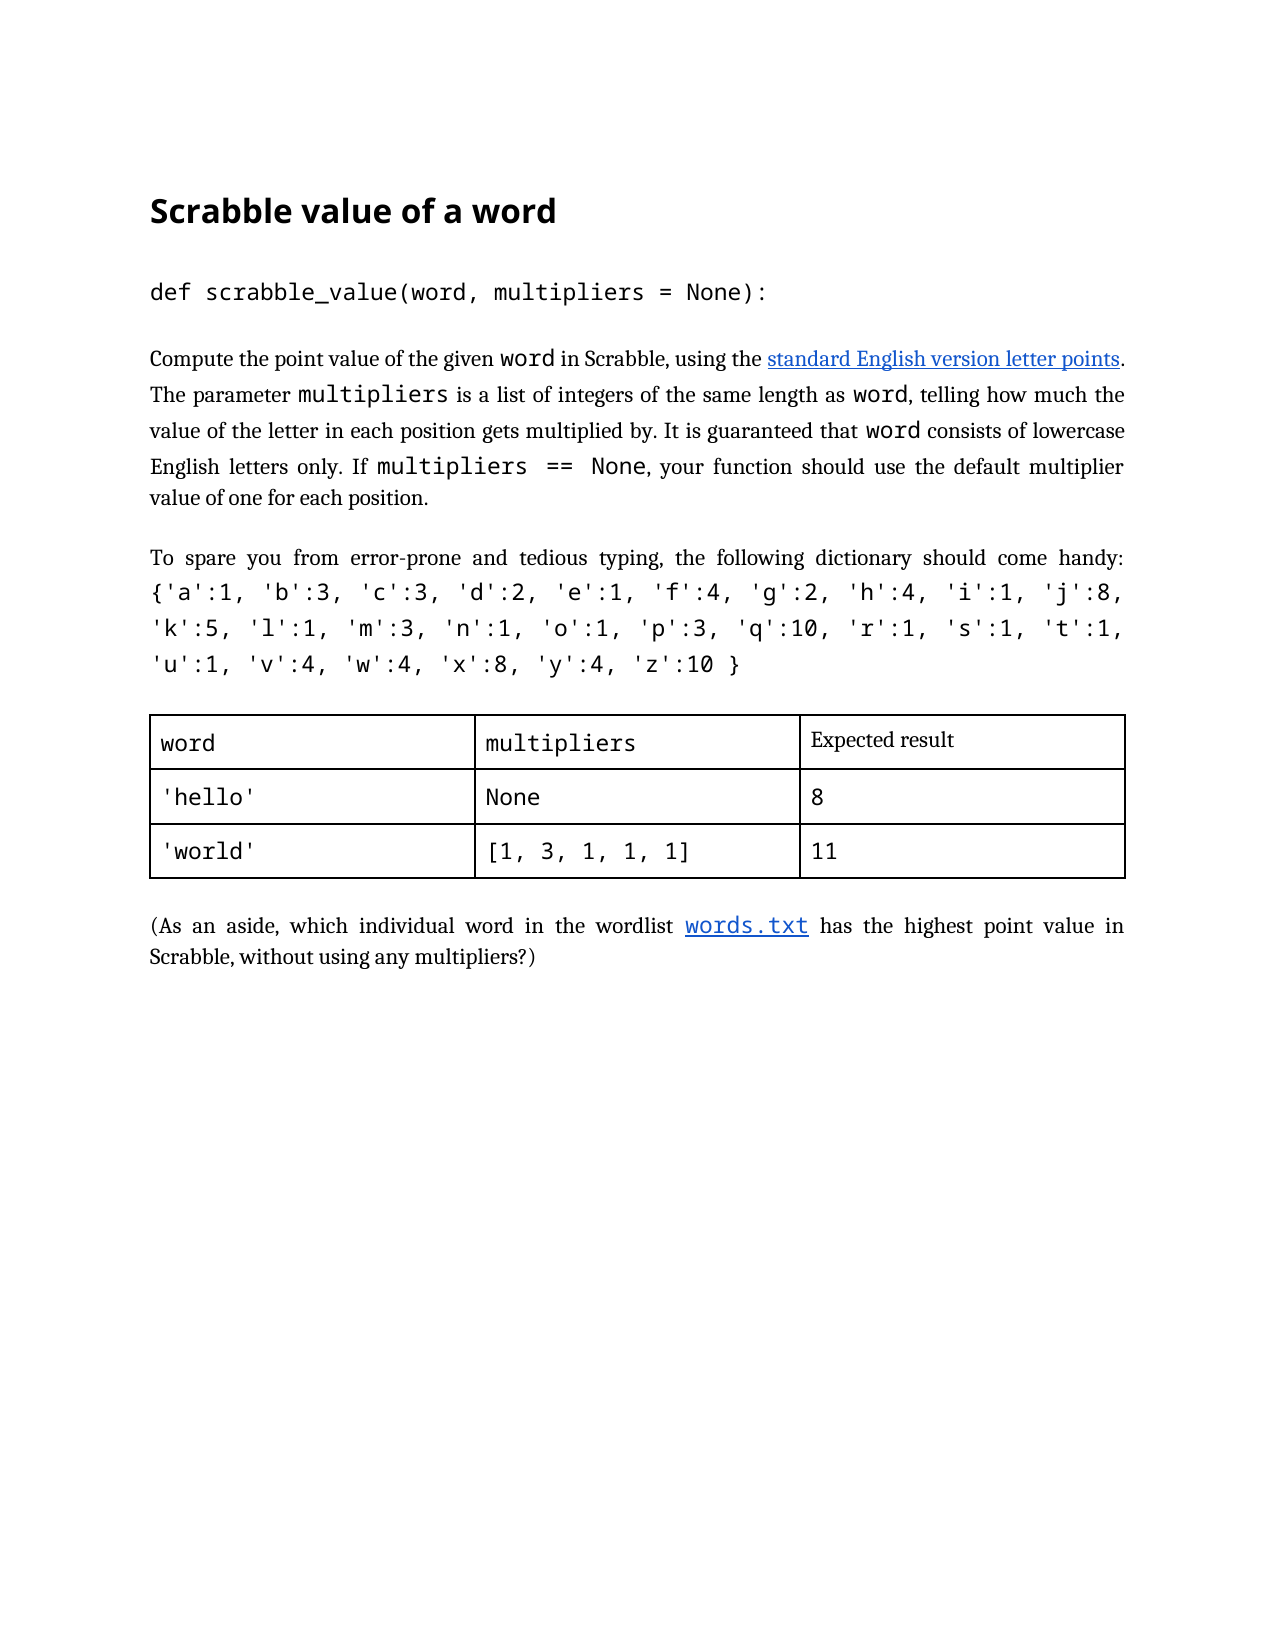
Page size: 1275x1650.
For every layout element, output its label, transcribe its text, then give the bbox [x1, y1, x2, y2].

table_cell 'hello' [151, 770, 474, 822]
table_cell 8 [801, 770, 1124, 822]
table_cell 'world' [151, 825, 474, 877]
table_cell 11 [801, 825, 1124, 877]
table_cell [1, 3, 1, 1, 1] [476, 825, 799, 877]
text Compute the point value of the given word in Scrabble, using the standard English version letter points. The parameter multipliers is a list of integers of the same length as word, telling how much the value of the letter in each position gets multiplied by. It is guaranteed that word consists of lowercase English letters only. If multipliers == None, your function should use the default multiplier value of one for each position. [150, 342, 1125, 511]
text def scrabble_value(word, multipliers = None): [150, 276, 1125, 307]
table_cell None [476, 770, 799, 822]
text (As an aside, which individual word in the wordlist words.txt has the highest point value in Scrabble, without using any multipliers?) [150, 909, 1125, 970]
table_header word [151, 716, 474, 768]
table_header multipliers [476, 716, 799, 768]
subtitle Scrabble value of a word [150, 187, 1125, 233]
text To spare you from error-prone and tedious typing, the following dictionary should come handy: {'a':1, 'b':3, 'c':3, 'd':2, 'e':1, 'f':4, 'g':2, 'h':4, 'i':1, 'j':8, 'k':5, 'l':1, 'm':3, 'n':1, 'o':1, 'p':3, 'q':10, 'r':1, 's':1, 't':1, 'u':1, 'v':4, 'w':4, 'x':8, 'y':4, 'z':10 } [150, 545, 1125, 679]
table_header Expected result [801, 716, 1124, 768]
